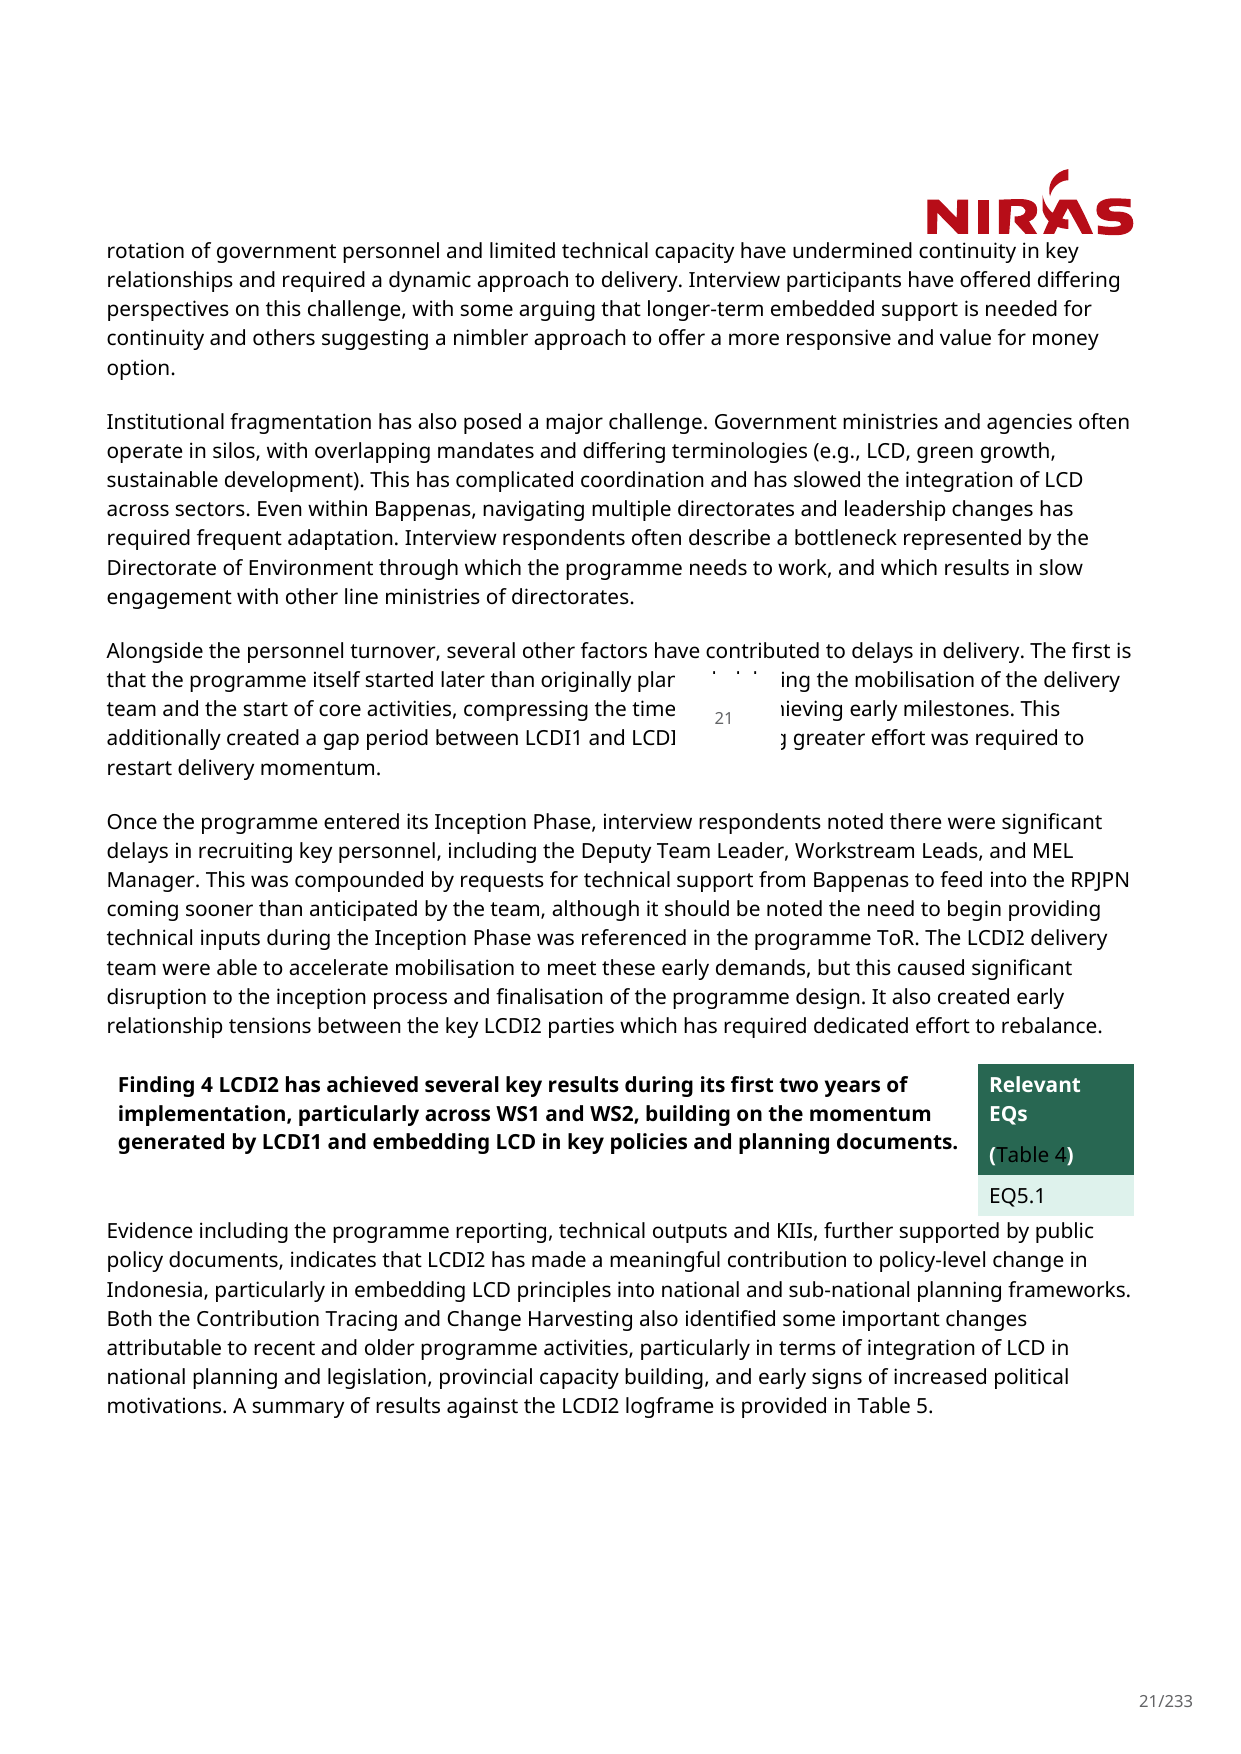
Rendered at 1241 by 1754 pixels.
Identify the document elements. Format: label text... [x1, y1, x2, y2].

text rotation of government personnel and limited technical capacity have undermined continuity in key relationships and required a dynamic approach to delivery. Interview participants have offered differing perspectives on this challenge, with some arguing that longer-term embedded support is needed for continuity and others suggesting a nimbler approach to offer a more responsive and value for money option. [106, 235, 1134, 381]
text Institutional fragmentation has also posed a major challenge. Government ministries and agencies often operate in silos, with overlapping mandates and differing terminologies (e.g., LCD, green growth, sustainable development). This has complicated coordination and has slowed the integration of LCD across sectors. Even within Bappenas, navigating multiple directorates and leadership changes has required frequent adaptation. Interview respondents often describe a bottleneck represented by the Directorate of Environment through which the programme needs to work, and which results in slow engagement with other line ministries of directorates. [106, 406, 1134, 610]
table_cell EQ5.1 [978, 1175, 1134, 1216]
text Evidence including the programme reporting, technical outputs and KIIs, further supported by public policy documents, indicates that LCDI2 has made a meaningful contribution to policy-level change in Indonesia, particularly in embedding LCD principles into national and sub-national planning frameworks. Both the Contribution Tracing and Change Harvesting also identified some important changes attributable to recent and older programme activities, particularly in terms of integration of LCD in national planning and legislation, provincial capacity building, and early signs of increased political motivations. A summary of results against the LCDI2 logframe is provided in Table 5. [106, 1216, 1134, 1420]
table_header Relevant EQs (Table 4) [978, 1064, 1134, 1175]
text Alongside the personnel turnover, several other factors have contributed to delays in delivery. The first is that the programme itself started later than originally planned, delaying the mobilisation of the delivery team and the start of core activities, compressing the timeline for achieving early milestones. This additionally created a gap period between LCDI1 and LCDI2, meaning greater effort was required to restart delivery momentum. [106, 635, 1134, 781]
table_header Finding 4 LCDI2 has achieved several key results during its first two years of implementation, particularly across WS1 and WS2, building on the momentum generated by LCDI1 and embedding LCD in key policies and planning documents. [106, 1064, 978, 1216]
text Once the programme entered its Inception Phase, interview respondents noted there were significant delays in recruiting key personnel, including the Deputy Team Leader, Workstream Leads, and MEL Manager. This was compounded by requests for technical support from Bappenas to feed into the RPJPN coming sooner than anticipated by the team, although it should be noted the need to begin providing technical inputs during the Inception Phase was referenced in the programme ToR. The LCDI2 delivery team were able to accelerate mobilisation to meet these early demands, but this caused significant disruption to the inception process and finalisation of the programme design. It also created early relationship tensions between the key LCDI2 parties which has required dedicated effort to rebalance. [106, 806, 1134, 1039]
